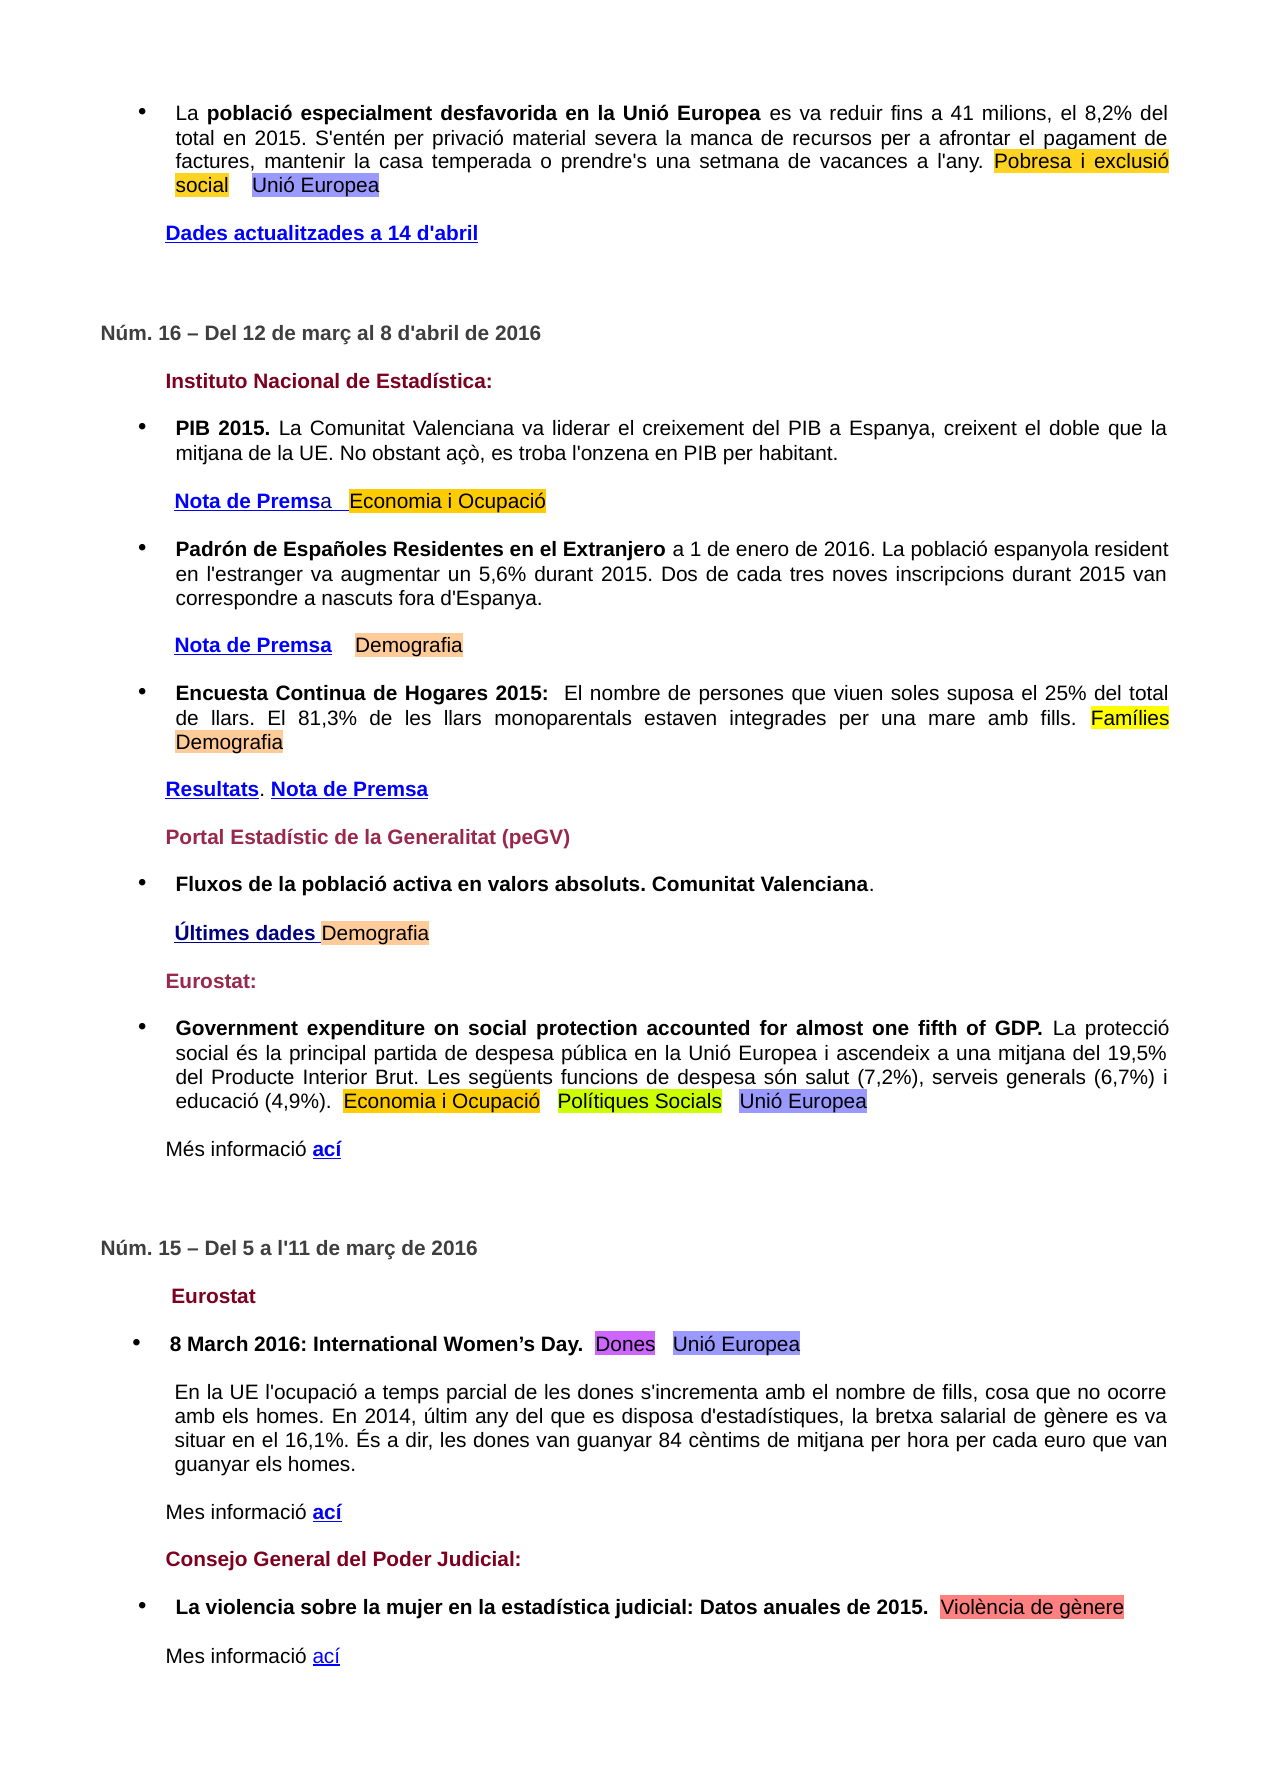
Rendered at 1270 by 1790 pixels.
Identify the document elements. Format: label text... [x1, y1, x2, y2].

text Nota de Premsa Demografia [174, 633, 1169, 657]
text En la UE l'ocupació a temps parcial de les dones s'incrementa amb el nombre de fills, cosa que no ocorre amb els homes. En 2014, últim any del que es disposa d'estadístiques, la bretxa salarial de gènere es va situar en el 16,1%. És a dir, les dones van guanyar 84 cèntims de mitjana per hora per cada euro que van guanyar els homes. [174, 1380, 1169, 1476]
list La violencia sobre la mujer en la estadística judicial: Datos anuales de 2015. Violència de gènere [138, 1595, 1169, 1620]
text Núm. 16 – Del 12 de març al 8 d'abril de 2016 [100, 321, 1169, 345]
text Últimes dades Demografia [174, 921, 1169, 945]
text Resultats. Nota de Premsa [165, 777, 1169, 801]
list Government expenditure on social protection accounted for almost one fifth of GDP. La protecció social és la principal partida de despesa pública en la Unió Europea i ascendeix a una mitjana del 19,5% del Producte Interior Brut. Les següents funcions de despesa són salut (7,2%), serveis generals (6,7%) i educació (4,9%). Economia i Ocupació Polítiques Socials Unió Europea [138, 1016, 1169, 1113]
text Mes informació ací [165, 1499, 1169, 1523]
list PIB 2015. La Comunitat Valenciana va liderar el creixement del PIB a Espanya, creixent el doble que la mitjana de la UE. No obstant açò, es troba l'onzena en PIB per habitant. [138, 416, 1169, 465]
text Portal Estadístic de la Generalitat (peGV) [165, 825, 1169, 849]
text Nota de Premsa Economia i Ocupació [174, 489, 1169, 513]
text Mes informació ací [165, 1643, 1169, 1667]
text Núm. 15 – Del 5 a l'11 de març de 2016 [100, 1236, 1169, 1260]
list La població especialment desfavorida en la Unió Europea es va reduir fins a 41 milions, el 8,2% del total en 2015. S'entén per privació material severa la manca de recursos per a afrontar el pagament de factures, mantenir la casa temperada o prendre's una setmana de vacances a l'any. Pobresa i exclusió social Unió Europea [138, 100, 1169, 197]
text Instituto Nacional de Estadística: [165, 368, 1169, 392]
text Eurostat [165, 1284, 1169, 1308]
list Padrón de Españoles Residentes en el Extranjero a 1 de enero de 2016. La població espanyola resident en l'estranger va augmentar un 5,6% durant 2015. Dos de cada tres noves inscripcions durant 2015 van correspondre a nascuts fora d'Espanya. [138, 536, 1169, 609]
list Encuesta Continua de Hogares 2015: El nombre de persones que viuen soles suposa el 25% del total de llars. El 81,3% de les llars monoparentals estaven integrades per una mare amb fills. Famílies Demografia [138, 681, 1169, 753]
text Dades actualitzades a 14 d'abril [165, 221, 1169, 245]
list Fluxos de la població activa en valors absoluts. Comunitat Valenciana. [138, 872, 1169, 897]
text Més informació ací [165, 1137, 1169, 1161]
text Eurostat: [165, 968, 1169, 992]
list 8 March 2016: International Women’s Day. Dones Unió Europea [132, 1331, 1169, 1356]
text Consejo General del Poder Judicial: [165, 1547, 1169, 1571]
